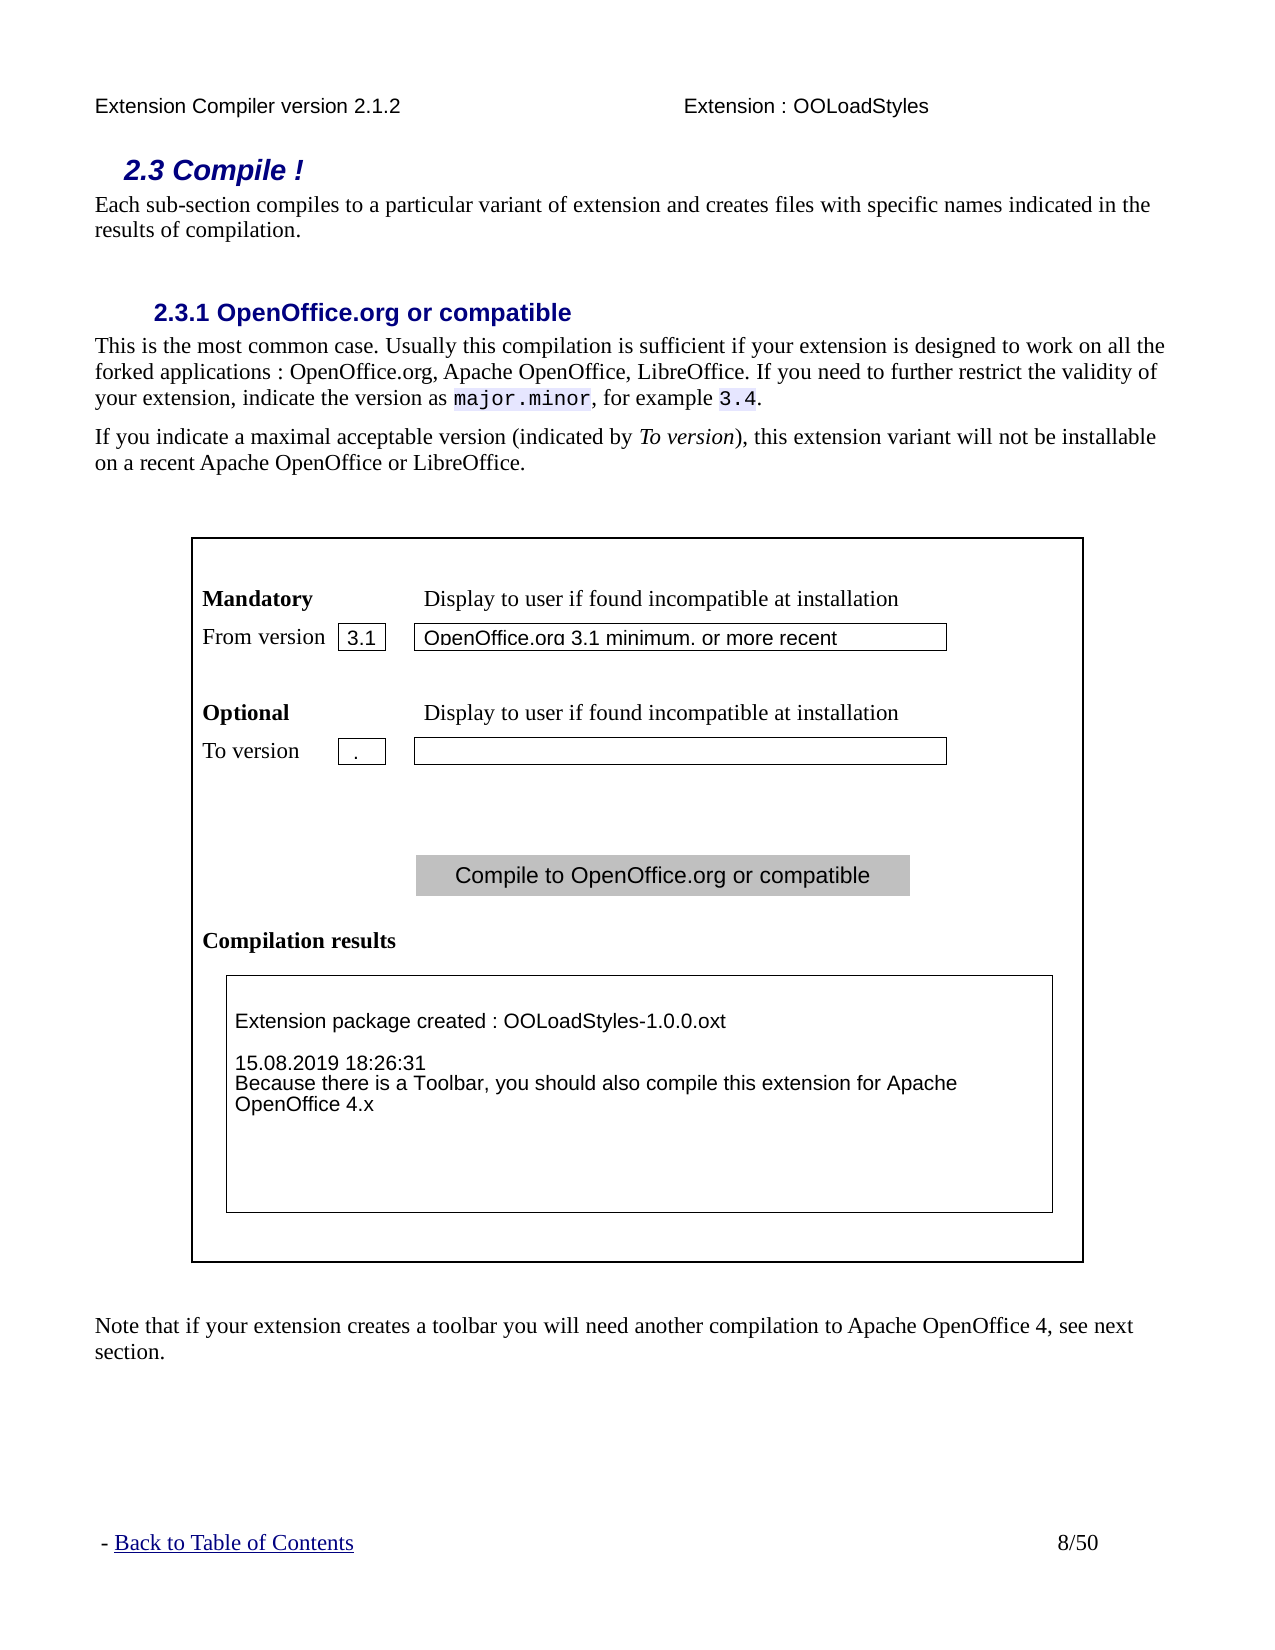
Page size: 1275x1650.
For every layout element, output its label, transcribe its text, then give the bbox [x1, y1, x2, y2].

text Each sub-section compiles to a particular variant of extension and creates files with specific names indicated in the results of compilation. [94, 192, 1181, 243]
text If you indicate a maximal acceptable version (indicated by To version), this extension variant will not be installable on a recent Apache OpenOffice or LibreOffice. [94, 424, 1181, 475]
text [386, 624, 414, 650]
text [386, 738, 414, 764]
subtitle OpenOffice.org or compatible [153, 299, 1181, 327]
text To version [202, 738, 338, 764]
text Note that if your extension creates a toolbar you will need another compilation to Apache OpenOffice 4, see next section. [94, 1313, 1181, 1364]
text From version [202, 624, 338, 650]
text [947, 738, 1073, 764]
text Mandatory Display to user if found incompatible at installation [202, 586, 1073, 612]
text This is the most common case. Usually this compilation is sufficient if your extension is designed to work on all the forked applications : OpenOffice.org, Apache OpenOffice, LibreOffice. If you need to further restrict the validity of your extension, indicate the version as major.minor, for example 3.4. [94, 333, 1181, 411]
text Optional Display to user if found incompatible at installation [202, 700, 1073, 726]
text Compilation results [202, 928, 1073, 954]
subtitle Compile ! [124, 153, 1181, 186]
text [947, 624, 1073, 650]
